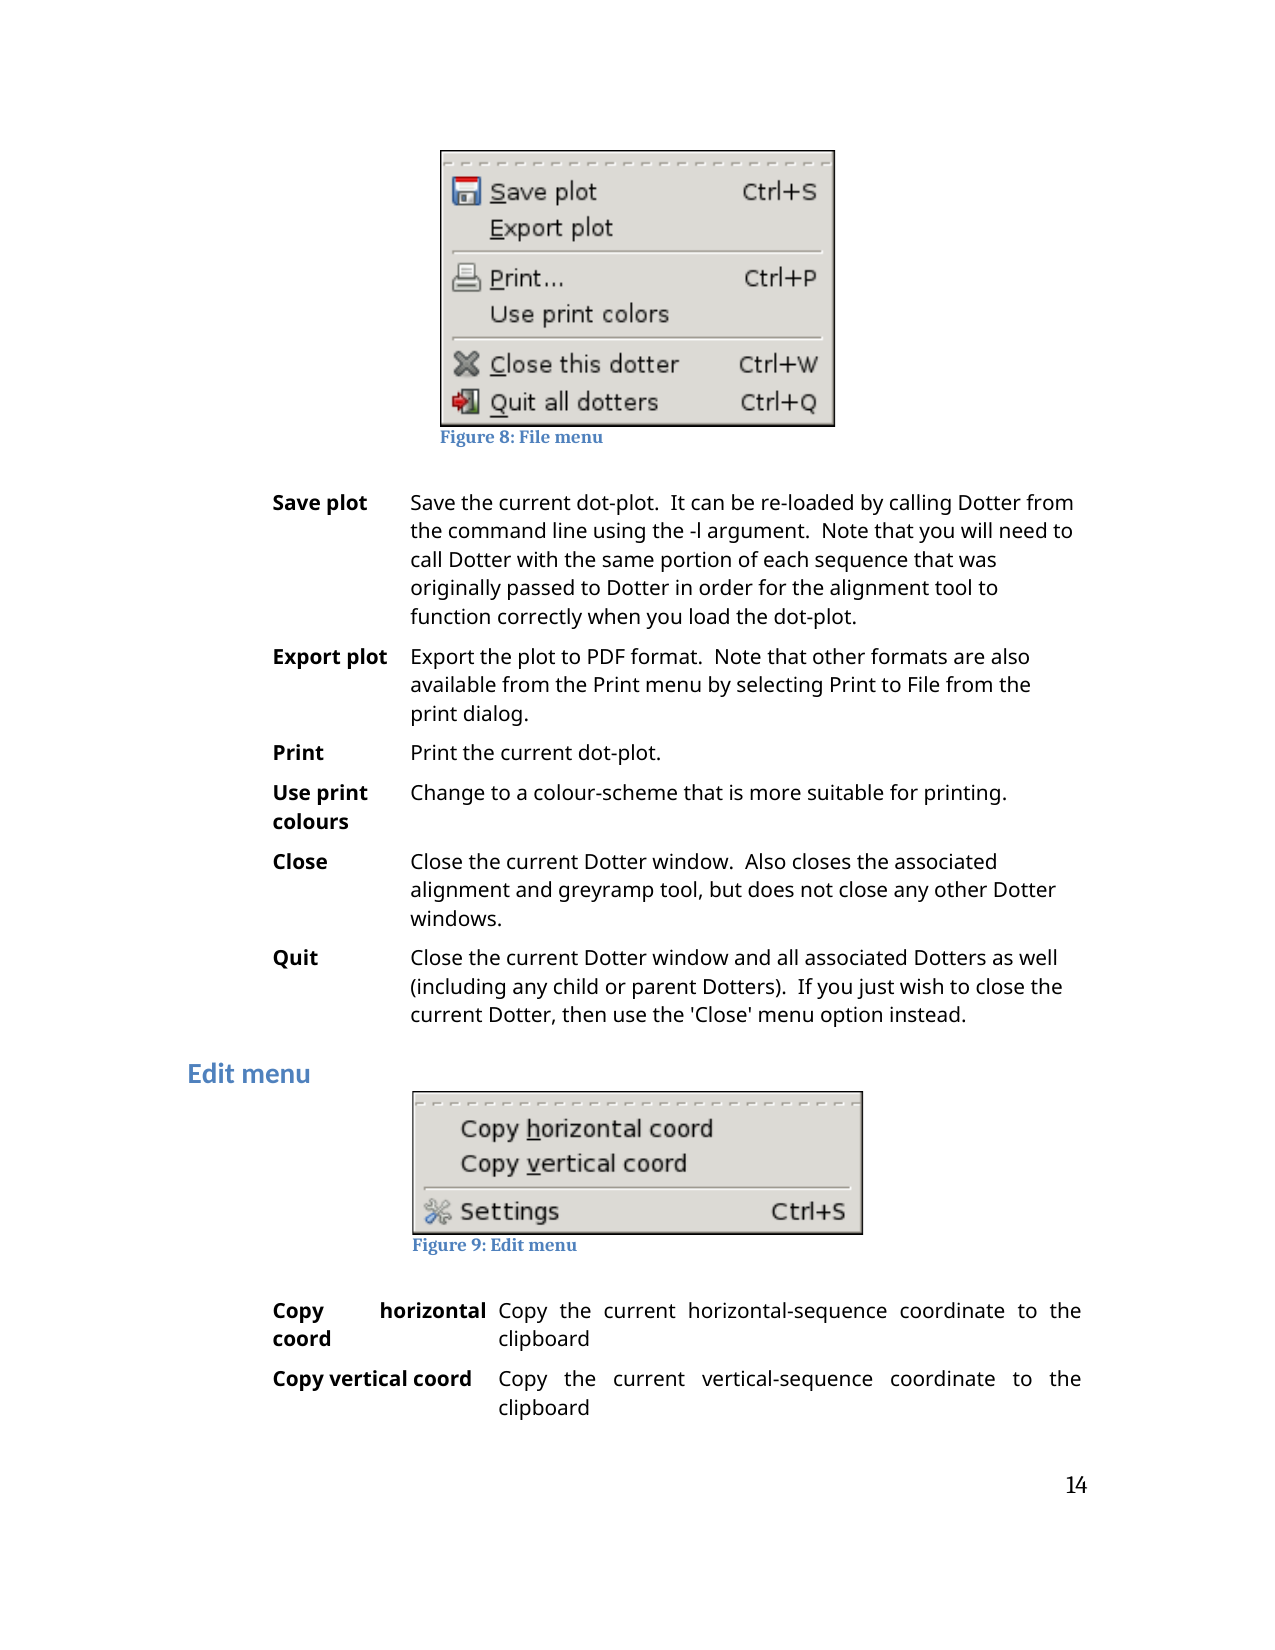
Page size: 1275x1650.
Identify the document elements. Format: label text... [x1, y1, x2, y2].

table_header Save plot [267, 483, 404, 636]
subtitle Edit menu [187, 1055, 1087, 1091]
table_header Copy the current horizontal-sequence coordinate to the clipboard [492, 1290, 1088, 1359]
table_header Copy horizontal coord [267, 1290, 492, 1359]
text Figure 9: Edit menu [412, 1235, 863, 1256]
table_cell Quit [267, 938, 404, 1034]
table_cell Print [267, 733, 404, 773]
table_cell Export the plot to PDF format. Note that other formats are also available from the Print menu by selecting Print to File from the print dialog. [405, 636, 1088, 733]
table_header Save the current dot-plot. It can be re-loaded by calling Dotter from the command line using the -l argument. Note that you will need to call Dotter with the same portion of each sequence that was originally passed to Dotter in order for the alignment tool to function correctly when you load the dot-plot. [405, 483, 1088, 636]
table_cell Print the current dot-plot. [405, 733, 1088, 773]
text Figure 8: File menu [440, 427, 835, 448]
table_cell Close the current Dotter window. Also closes the associated alignment and greyramp tool, but does not close any other Dotter windows. [405, 841, 1088, 938]
table_cell Change to a colour-scheme that is more suitable for printing. [405, 773, 1088, 841]
picture [412, 1091, 864, 1235]
table_cell Use print colours [267, 773, 404, 841]
picture [440, 150, 836, 427]
table_cell Close [267, 841, 404, 938]
table_cell Copy vertical coord [267, 1359, 492, 1427]
table_cell Copy the current vertical-sequence coordinate to the clipboard [492, 1359, 1088, 1427]
table_cell Export plot [267, 636, 404, 733]
table_cell Close the current Dotter window and all associated Dotters as well (including any child or parent Dotters). If you just wish to close the current Dotter, then use the 'Close' menu option instead. [405, 938, 1088, 1034]
